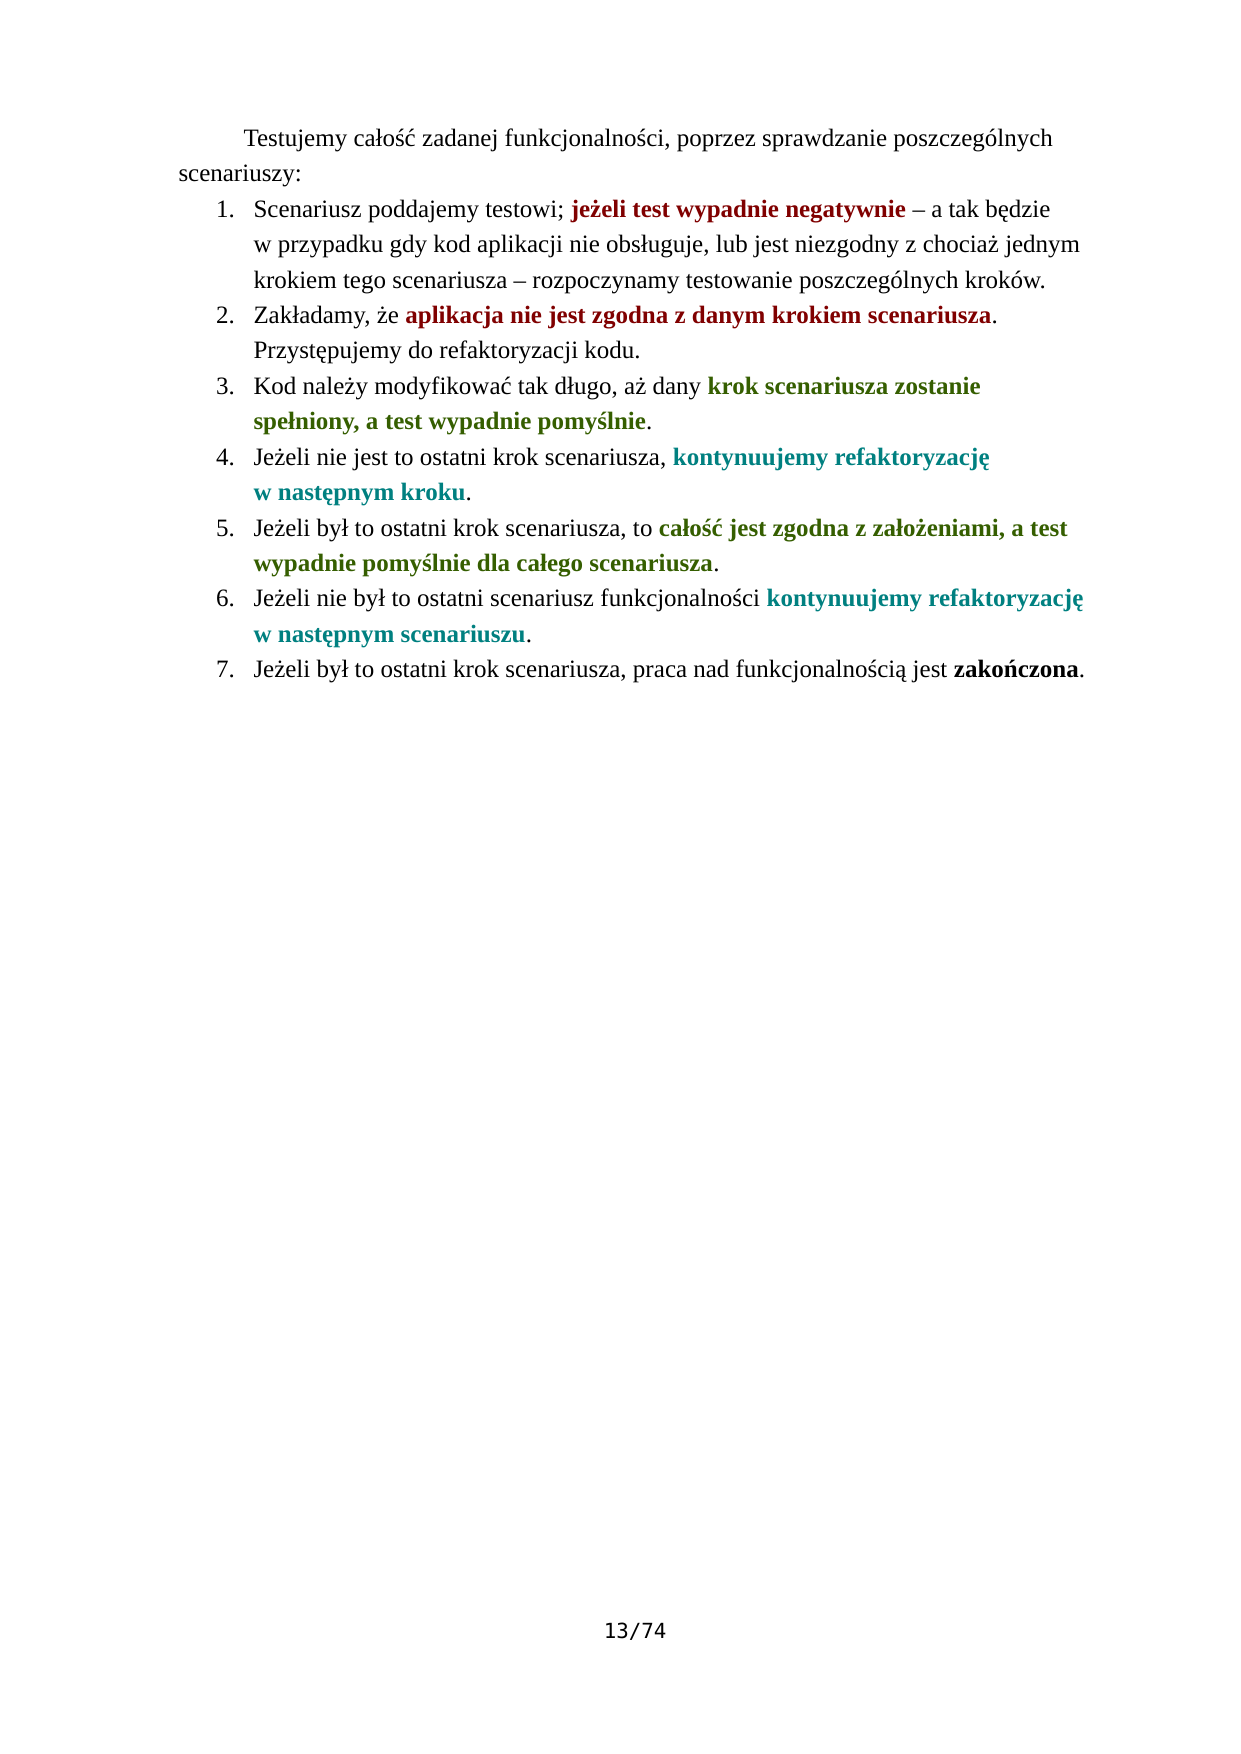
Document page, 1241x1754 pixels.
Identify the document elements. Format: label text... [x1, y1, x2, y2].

list Zakładamy, że aplikacja nie jest zgodna z danym krokiem scenariusza. Przystępujemy do refaktoryzacji kodu. [216, 295, 1093, 366]
list Scenariusz poddajemy testowi; jeżeli test wypadnie negatywnie – a tak będzie w przypadku gdy kod aplikacji nie obsługuje, lub jest niezgodny z chociaż jednym krokiem tego scenariusza – rozpoczynamy testowanie poszczególnych kroków. [216, 189, 1093, 295]
list Jeżeli nie jest to ostatni krok scenariusza, kontynuujemy refaktoryzację w następnym kroku. [216, 437, 1093, 508]
list Jeżeli był to ostatni krok scenariusza, praca nad funkcjonalnością jest zakończona. [216, 649, 1093, 720]
text Testujemy całość zadanej funkcjonalności, poprzez sprawdzanie poszczególnych scenariuszy: [178, 118, 1093, 189]
list Jeżeli był to ostatni krok scenariusza, to całość jest zgodna z założeniami, a test wypadnie pomyślnie dla całego scenariusza. [216, 508, 1093, 578]
list Kod należy modyfikować tak długo, aż dany krok scenariusza zostanie spełniony, a test wypadnie pomyślnie. [216, 366, 1093, 437]
list Jeżeli nie był to ostatni scenariusz funkcjonalności kontynuujemy refaktoryzację w następnym scenariuszu. [216, 578, 1093, 649]
